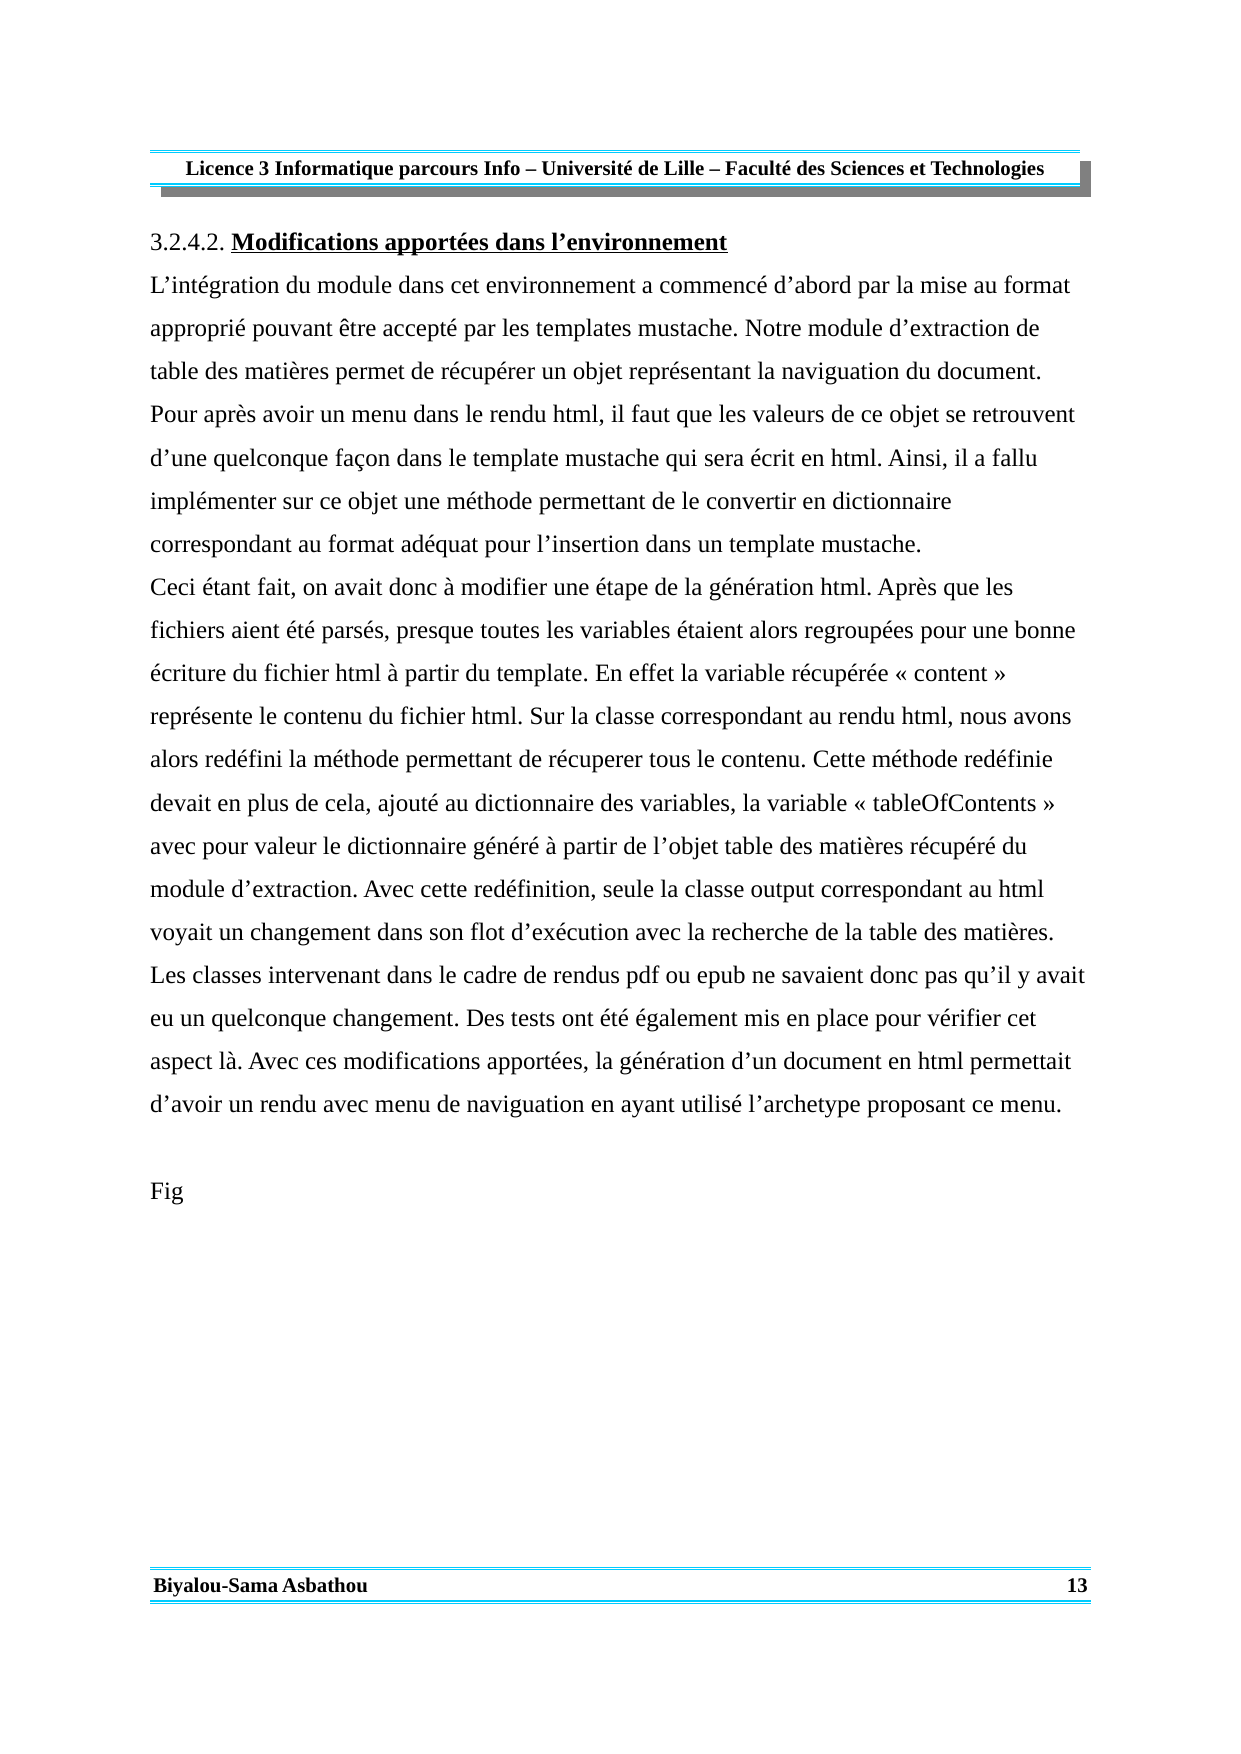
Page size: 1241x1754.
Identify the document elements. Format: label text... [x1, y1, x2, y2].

text Ceci étant fait, on avait donc à modifier une étape de la génération html. Après que les fichiers aient été parsés, presque toutes les variables étaient alors regroupées pour une bonne écriture du fichier html à partir du template. En effet la variable récupérée « content » représente le contenu du fichier html. Sur la classe correspondant au rendu html, nous avons alors redéfini la méthode permettant de récuperer tous le contenu. Cette méthode redéfinie devait en plus de cela, ajouté au dictionnaire des variables, la variable « tableOfContents » avec pour valeur le dictionnaire généré à partir de l’objet table des matières récupéré du module d’extraction. Avec cette redéfinition, seule la classe output correspondant au html voyait un changement dans son flot d’exécution avec la recherche de la table des matières. Les classes intervenant dans le cadre de rendus pdf ou epub ne savaient donc pas qu’il y avait eu un quelconque changement. Des tests ont été également mis en place pour vérifier cet aspect là. Avec ces modifications apportées, la génération d’un document en html permettait d’avoir un rendu avec menu de naviguation en ayant utilisé l’archetype proposant ce menu. [150, 572, 1091, 1118]
text Fig [150, 1176, 1091, 1204]
text 3.2.4.2. Modifications apportées dans l’environnement [150, 227, 1091, 256]
text L’intégration du module dans cet environnement a commencé d’abord par la mise au format approprié pouvant être accepté par les templates mustache. Notre module d’extraction de table des matières permet de récupérer un objet représentant la naviguation du document. Pour après avoir un menu dans le rendu html, il faut que les valeurs de ce objet se retrouvent d’une quelconque façon dans le template mustache qui sera écrit en html. Ainsi, il a fallu implémenter sur ce objet une méthode permettant de le convertir en dictionnaire correspondant au format adéquat pour l’insertion dans un template mustache. [150, 270, 1091, 558]
